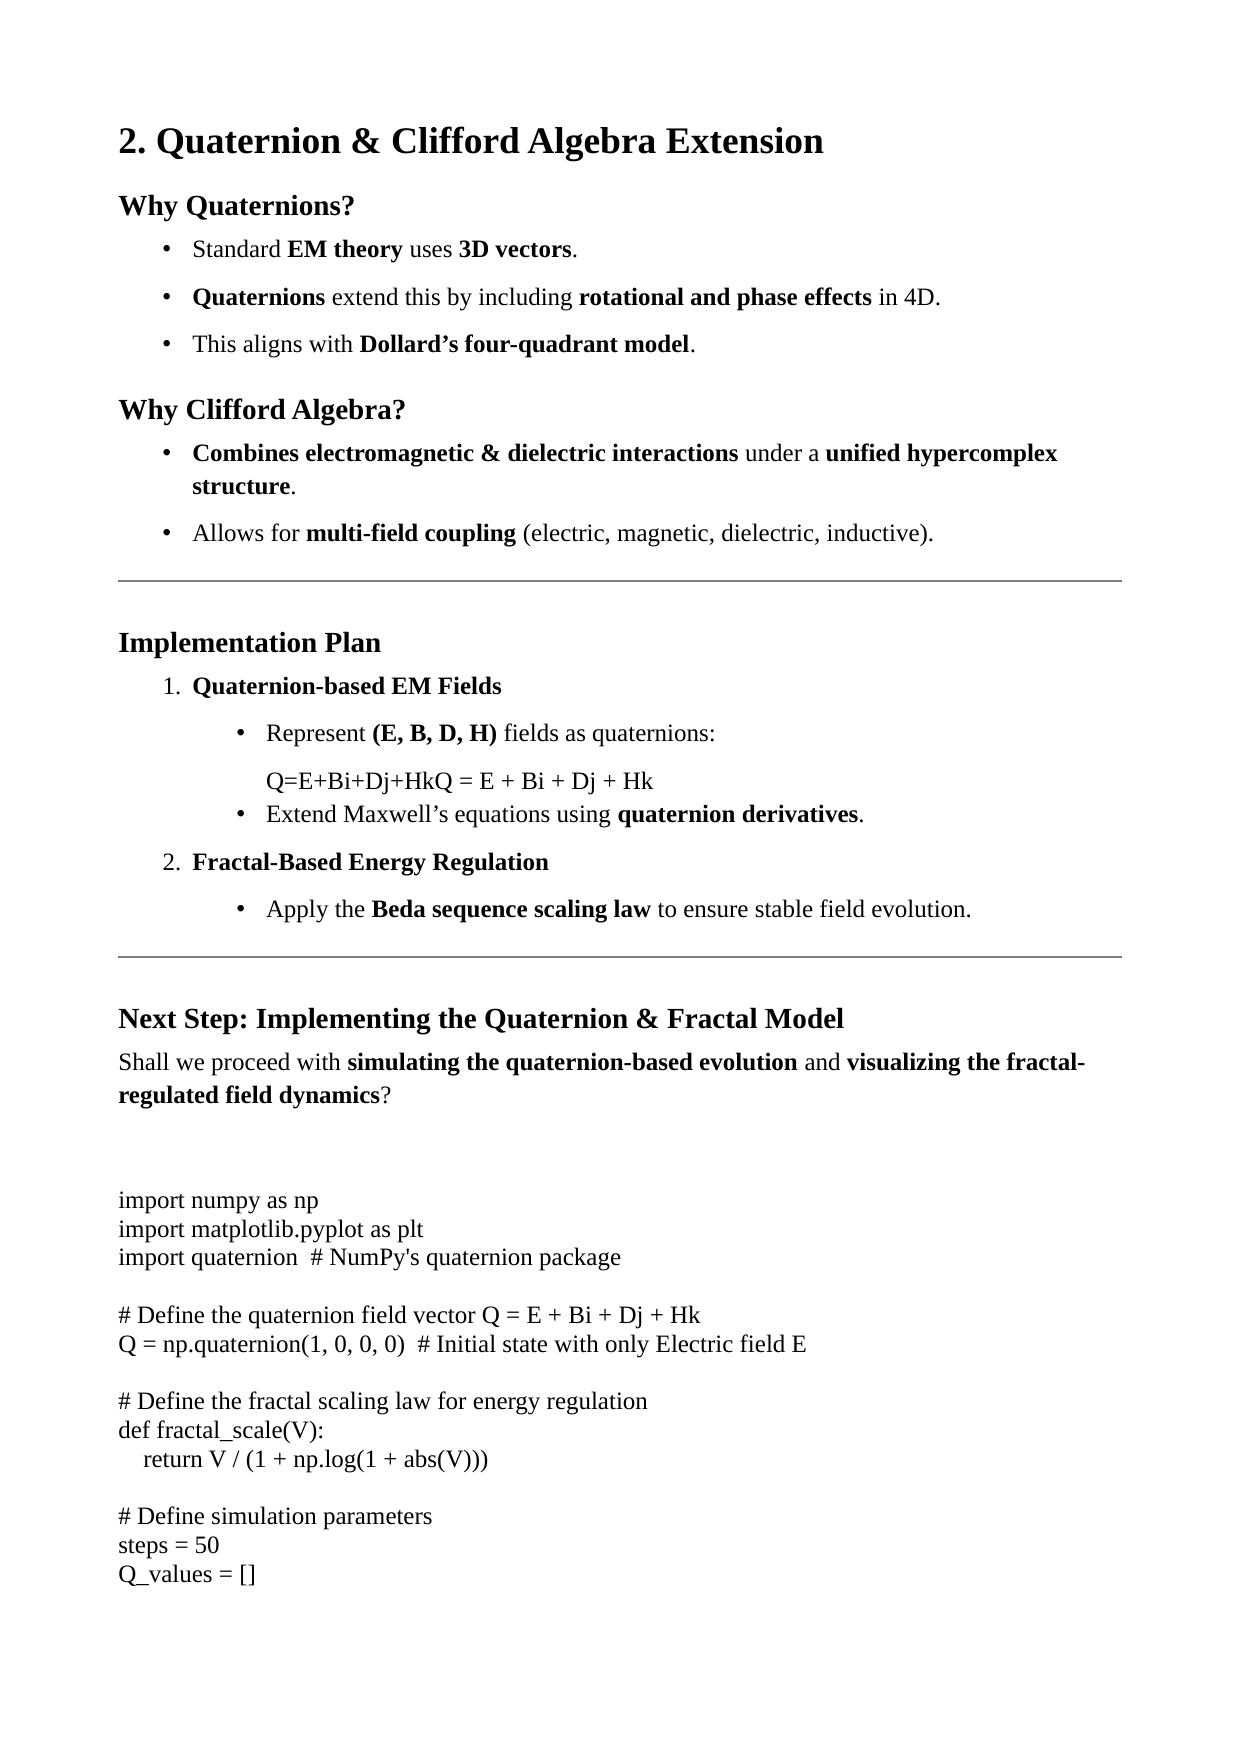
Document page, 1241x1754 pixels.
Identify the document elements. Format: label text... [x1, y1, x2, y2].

subtitle Why Clifford Algebra? [118, 392, 1122, 425]
text import matplotlib.pyplot as plt [118, 1214, 1122, 1242]
text # Define simulation parameters [118, 1501, 1122, 1530]
list Apply the Beda sequence scaling law to ensure stable field evolution. [236, 894, 1122, 923]
subtitle Next Step: Implementing the Quaternion & Fractal Model [118, 1001, 1122, 1034]
list Represent (E, B, D, H) fields as quaternions: [236, 718, 1122, 747]
text return V / (1 + np.log(1 + abs(V))) [118, 1444, 1122, 1472]
list Standard EM theory uses 3D vectors. [162, 234, 1122, 263]
text Q_values = [] [118, 1559, 1122, 1587]
text # Define the fractal scaling law for energy regulation [118, 1386, 1122, 1415]
list Quaternions extend this by including rotational and phase effects in 4D. [162, 282, 1122, 311]
list Q=E+Bi+Dj+HkQ = E + Bi + Dj + Hk [236, 766, 1122, 795]
text import quaternion # NumPy's quaternion package [118, 1242, 1122, 1271]
list Extend Maxwell’s equations using quaternion derivatives. [236, 799, 1122, 828]
subtitle Implementation Plan [118, 625, 1122, 658]
list Quaternion-based EM Fields [162, 671, 1122, 700]
text def fractal_scale(V): [118, 1415, 1122, 1444]
subtitle 2. Quaternion & Clifford Algebra Extension [118, 118, 1122, 161]
text import numpy as np [118, 1185, 1122, 1214]
subtitle Why Quaternions? [118, 188, 1122, 222]
list This aligns with Dollard’s four-quadrant model. [162, 329, 1122, 358]
text Q = np.quaternion(1, 0, 0, 0) # Initial state with only Electric field E [118, 1329, 1122, 1357]
list Allows for multi-field coupling (electric, magnetic, dielectric, inductive). [162, 518, 1122, 547]
list Fractal-Based Energy Regulation [162, 847, 1122, 876]
list Combines electromagnetic & dielectric interactions under a unified hypercomplex structure. [162, 438, 1122, 499]
text # Define the quaternion field vector Q = E + Bi + Dj + Hk [118, 1300, 1122, 1329]
text steps = 50 [118, 1530, 1122, 1559]
text Shall we proceed with simulating the quaternion-based evolution and visualizing the fractal-regulated field dynamics? 🚀 [118, 1047, 1122, 1109]
